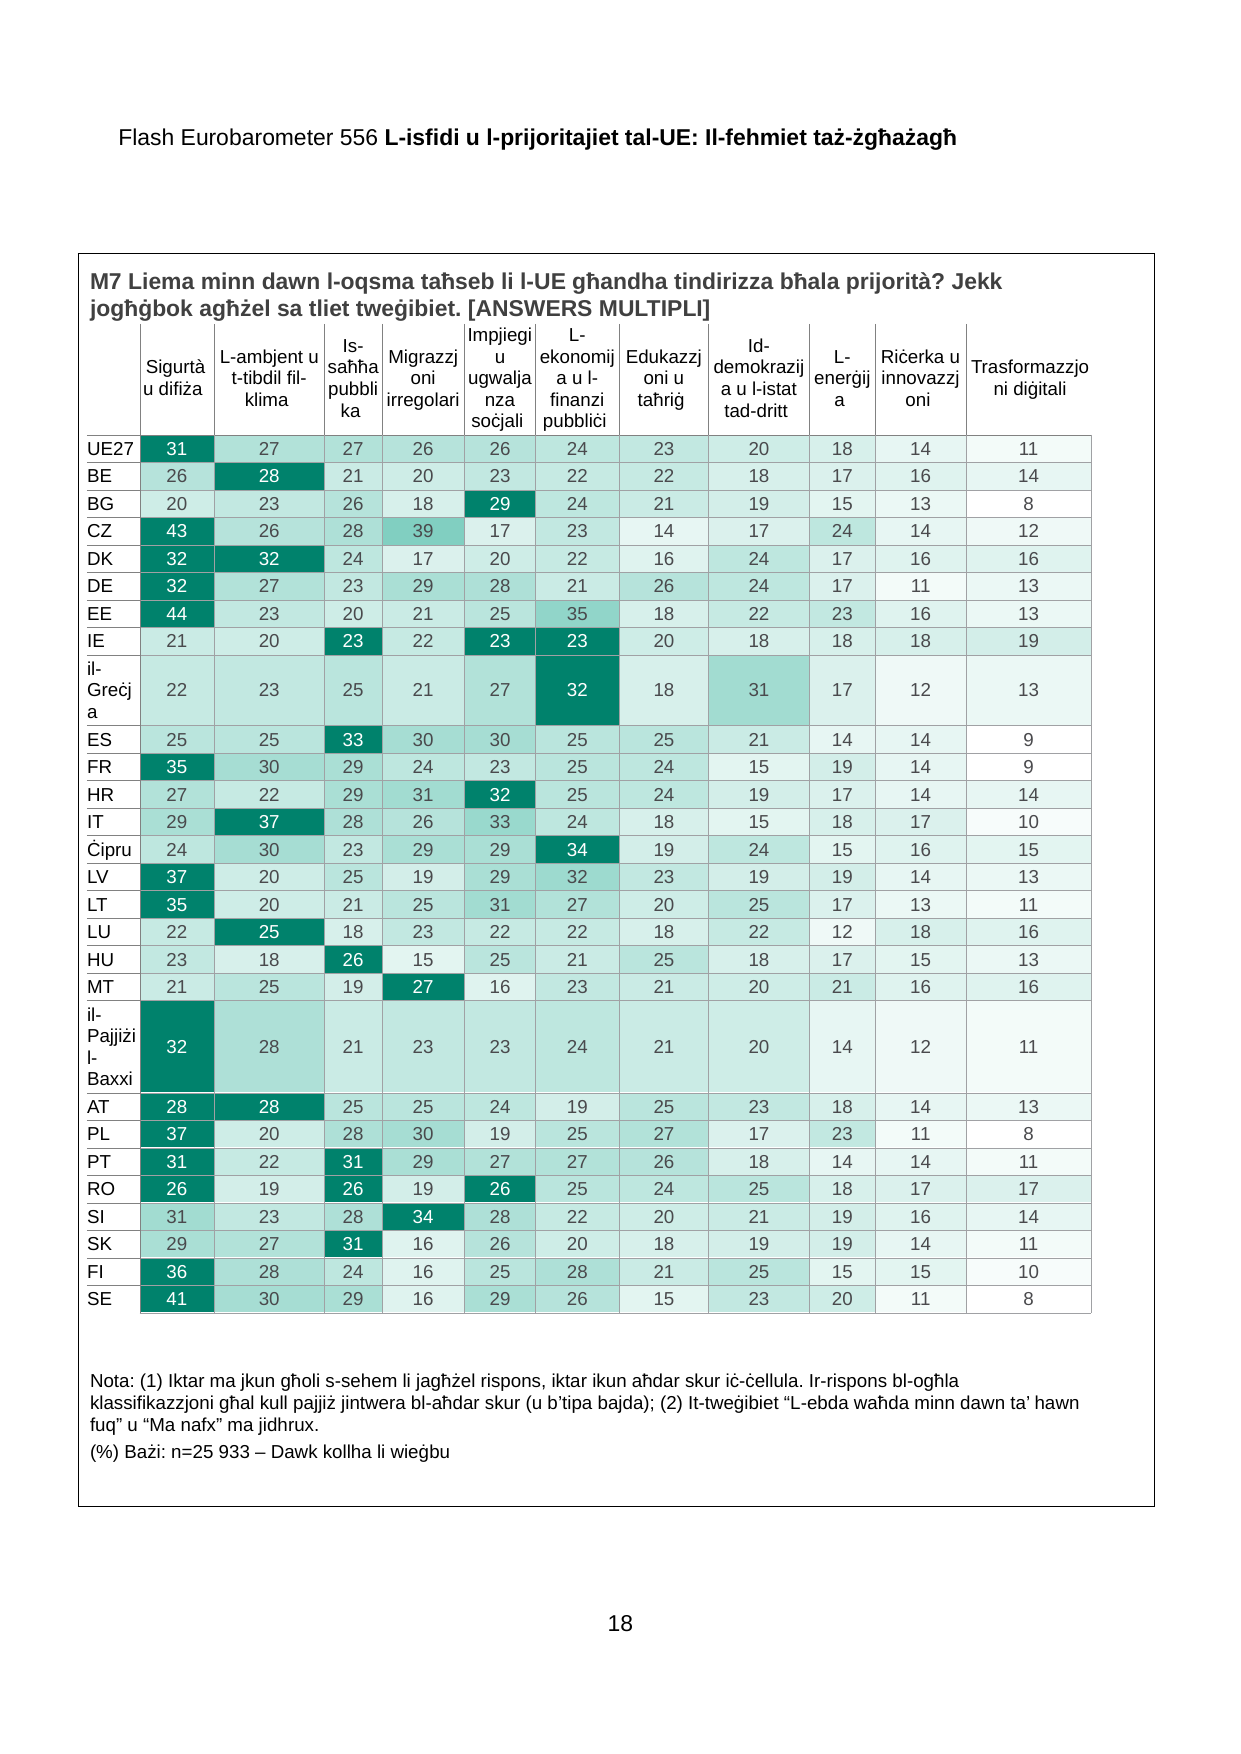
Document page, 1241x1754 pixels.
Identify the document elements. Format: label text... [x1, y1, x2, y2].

table_cell 9 [967, 726, 1091, 753]
table_cell 13 [967, 1094, 1091, 1120]
table_cell 15 [876, 946, 966, 973]
table_cell 22 [620, 463, 708, 490]
table_cell 28 [465, 1204, 535, 1230]
table_cell 14 [810, 1001, 875, 1092]
table_cell 16 [967, 974, 1091, 1000]
table_cell 24 [325, 1259, 382, 1285]
table_cell 30 [215, 1286, 324, 1312]
table_cell 25 [325, 656, 382, 725]
table_cell 29 [465, 864, 535, 890]
table_cell 29 [383, 1149, 464, 1175]
table_cell 16 [876, 974, 966, 1000]
table_cell 19 [967, 628, 1091, 655]
table_cell 18 [876, 919, 966, 945]
table_cell 20 [215, 1121, 324, 1147]
table_cell 14 [876, 726, 966, 753]
table_cell 18 [810, 628, 875, 655]
table_cell 32 [215, 546, 324, 572]
table_cell 9 [967, 754, 1091, 780]
table_cell 21 [383, 656, 464, 725]
table_cell 26 [620, 573, 708, 600]
table_cell 8 [967, 1121, 1091, 1147]
table_cell 29 [325, 754, 382, 780]
table_cell DE [87, 573, 140, 600]
table_cell 26 [620, 1149, 708, 1175]
table_cell 15 [810, 836, 875, 863]
table_cell 28 [215, 1094, 324, 1120]
table_cell 31 [383, 781, 464, 808]
table_cell 16 [383, 1259, 464, 1285]
table_cell BG [87, 491, 140, 517]
table_cell 22 [536, 546, 619, 572]
table_cell 20 [141, 491, 214, 517]
table_cell 26 [215, 518, 324, 545]
table_cell 14 [810, 726, 875, 753]
table_cell 23 [215, 656, 324, 725]
table_cell 20 [465, 546, 535, 572]
table_cell 26 [325, 491, 382, 517]
table_cell 22 [709, 919, 809, 945]
table_cell 14 [876, 781, 966, 808]
table_cell [619, 1314, 708, 1340]
table_cell 25 [215, 974, 324, 1000]
table_cell 17 [810, 463, 875, 490]
table_cell MT [87, 974, 140, 1000]
table_cell [708, 1314, 809, 1340]
table_cell 18 [325, 919, 382, 945]
table_cell 21 [325, 463, 382, 490]
table_cell Ċipru [87, 836, 140, 863]
table_cell 33 [465, 809, 535, 835]
table_cell 29 [325, 781, 382, 808]
table_cell 30 [465, 726, 535, 753]
table_cell 22 [141, 919, 214, 945]
table_cell 25 [141, 726, 214, 753]
table_cell 37 [141, 1121, 214, 1147]
table_cell 20 [536, 1231, 619, 1257]
table_cell [214, 1340, 324, 1367]
table_cell 22 [536, 1204, 619, 1230]
table_cell 18 [709, 628, 809, 655]
table_cell 22 [465, 919, 535, 945]
table_cell 24 [536, 436, 619, 462]
table_cell 12 [810, 919, 875, 945]
table_cell UE27 [87, 436, 140, 462]
table_cell 20 [620, 628, 708, 655]
table_cell 23 [141, 946, 214, 973]
table_cell 16 [876, 836, 966, 863]
table_cell [382, 1340, 464, 1367]
table_cell [87, 1313, 140, 1340]
table_cell EE [87, 601, 140, 627]
table_cell 29 [141, 809, 214, 835]
table_cell 21 [620, 1259, 708, 1285]
table_cell SI [87, 1204, 140, 1230]
table_cell 22 [215, 1149, 324, 1175]
table_cell 26 [465, 1176, 535, 1202]
table_cell 32 [465, 781, 535, 808]
table_cell 25 [709, 891, 809, 918]
table_cell 22 [709, 601, 809, 627]
table_cell 22 [536, 463, 619, 490]
table_cell 24 [709, 573, 809, 600]
table_cell 23 [709, 1286, 809, 1312]
table_cell [324, 1314, 382, 1340]
table_cell 25 [536, 726, 619, 753]
table_cell 23 [465, 754, 535, 780]
table_cell 14 [876, 1149, 966, 1175]
table_cell 29 [465, 491, 535, 517]
table_cell 24 [709, 836, 809, 863]
table_cell 26 [325, 1176, 382, 1202]
table_header M7 Liema minn dawn l-oqsma taħseb li l-UE għandha tindirizza bħala prijorità? Jekk jogħġbok agħżel sa tliet tweġibiet. [ANSWERS MULTIPLI] [87, 262, 1091, 324]
table_cell 25 [325, 864, 382, 890]
table_cell 16 [465, 974, 535, 1000]
table_cell 23 [325, 573, 382, 600]
table_cell 41 [141, 1286, 214, 1312]
table_cell 11 [967, 1001, 1091, 1092]
table_cell 32 [141, 546, 214, 572]
table_cell 15 [967, 836, 1091, 863]
table_cell [809, 1340, 875, 1367]
table_cell Nota: (1) Iktar ma jkun għoli s-sehem li jagħżel rispons, iktar ikun aħdar skur iċ-ċellula. Ir-rispons bl-ogħla klassifikazzjoni għal kull pajjiż jintwera bl-aħdar skur (u b’tipa bajda); (2) It-tweġibiet “L-ebda waħda minn dawn ta’ hawn fuq” u “Ma nafx” ma jidhrux. [87, 1368, 1091, 1438]
table_cell 39 [383, 518, 464, 545]
table_cell 23 [325, 836, 382, 863]
table_cell 17 [709, 1121, 809, 1147]
table_cell PL [87, 1121, 140, 1147]
table_cell 20 [215, 864, 324, 890]
table_cell 18 [620, 919, 708, 945]
table_cell 17 [967, 1176, 1091, 1202]
table_cell 16 [620, 546, 708, 572]
table_cell 20 [215, 628, 324, 655]
table_cell Is-saħħa pubblika [325, 324, 382, 435]
table_cell PT [87, 1149, 140, 1175]
table_cell 19 [709, 491, 809, 517]
table_cell 12 [876, 1001, 966, 1092]
table_cell 14 [620, 518, 708, 545]
table_cell [966, 1314, 1091, 1340]
table_cell 31 [141, 1204, 214, 1230]
table_cell 35 [141, 891, 214, 918]
table_cell 23 [465, 628, 535, 655]
table_cell 27 [141, 781, 214, 808]
table_cell 18 [810, 436, 875, 462]
table_cell 26 [465, 436, 535, 462]
table_cell 25 [325, 1094, 382, 1120]
table_cell 18 [215, 946, 324, 973]
table_cell [382, 1314, 464, 1340]
table_cell 24 [465, 1094, 535, 1120]
table_cell 27 [536, 891, 619, 918]
table_cell 25 [383, 891, 464, 918]
table_cell 15 [383, 946, 464, 973]
table_cell 16 [967, 919, 1091, 945]
table_cell 16 [876, 463, 966, 490]
table_cell 25 [465, 601, 535, 627]
table_cell 28 [325, 518, 382, 545]
table_cell [619, 1340, 708, 1367]
table_cell 17 [810, 656, 875, 725]
table_cell 11 [967, 1149, 1091, 1175]
table_cell 15 [709, 809, 809, 835]
table_cell 21 [536, 946, 619, 973]
table_cell HR [87, 781, 140, 808]
table_cell 34 [536, 836, 619, 863]
table_cell 12 [876, 656, 966, 725]
table_cell [214, 1314, 324, 1340]
table_cell 29 [465, 1286, 535, 1312]
table_cell 26 [325, 946, 382, 973]
table_cell 21 [141, 974, 214, 1000]
table_cell 43 [141, 518, 214, 545]
table_cell 14 [876, 518, 966, 545]
table_cell 15 [810, 491, 875, 517]
table_cell 24 [383, 754, 464, 780]
table_cell [324, 1340, 382, 1367]
table_cell 23 [215, 601, 324, 627]
table_cell 25 [536, 1121, 619, 1147]
table_cell 23 [215, 1204, 324, 1230]
table_cell 30 [215, 836, 324, 863]
table_cell 15 [876, 1259, 966, 1285]
table_cell il-Pajjiżi l-Baxxi [87, 1001, 140, 1092]
table_cell [708, 1340, 809, 1367]
table_cell 26 [141, 1176, 214, 1202]
table_cell 25 [536, 1176, 619, 1202]
table_cell 21 [620, 491, 708, 517]
table_cell 11 [876, 573, 966, 600]
table_cell 13 [967, 946, 1091, 973]
table_cell Migrazzjoni irregolari [383, 324, 464, 435]
table_cell HU [87, 946, 140, 973]
table_cell DK [87, 546, 140, 572]
table_cell 14 [810, 1149, 875, 1175]
table_cell 23 [215, 491, 324, 517]
table_cell Impjiegi u ugwaljanza soċjali [465, 324, 535, 435]
table_cell 23 [620, 436, 708, 462]
table_cell 24 [620, 781, 708, 808]
table_cell 23 [536, 628, 619, 655]
table_cell 31 [141, 1149, 214, 1175]
table_cell 27 [383, 974, 464, 1000]
table_cell L-enerġija [810, 324, 875, 435]
table_cell 8 [967, 491, 1091, 517]
table_cell 27 [325, 436, 382, 462]
table_cell 16 [876, 601, 966, 627]
table_cell 14 [876, 436, 966, 462]
table_cell 21 [810, 974, 875, 1000]
table_cell [87, 1340, 140, 1367]
table_cell 21 [325, 891, 382, 918]
table_cell 24 [325, 546, 382, 572]
table_cell 21 [536, 573, 619, 600]
table_cell 12 [967, 518, 1091, 545]
table_cell 19 [620, 836, 708, 863]
table_cell 32 [141, 1001, 214, 1092]
table_cell IE [87, 628, 140, 655]
table_cell 17 [383, 546, 464, 572]
table_cell 25 [383, 1094, 464, 1120]
table_cell 27 [215, 436, 324, 462]
table_cell 28 [465, 573, 535, 600]
table_cell 31 [325, 1231, 382, 1257]
table_cell 14 [967, 781, 1091, 808]
table_cell 14 [876, 754, 966, 780]
table_cell 14 [876, 1094, 966, 1120]
table_cell 14 [967, 463, 1091, 490]
table_cell 27 [465, 1149, 535, 1175]
table_cell 35 [141, 754, 214, 780]
table_cell 26 [383, 809, 464, 835]
table_cell 18 [810, 1176, 875, 1202]
table_cell 34 [383, 1204, 464, 1230]
table_cell 13 [876, 491, 966, 517]
table_cell 17 [810, 891, 875, 918]
table_cell 16 [876, 1204, 966, 1230]
table_cell 18 [620, 601, 708, 627]
table_cell 18 [383, 491, 464, 517]
table_cell 19 [810, 754, 875, 780]
table_cell 15 [620, 1286, 708, 1312]
table_cell 24 [536, 491, 619, 517]
table_cell 21 [383, 601, 464, 627]
table_cell FI [87, 1259, 140, 1285]
table_cell 17 [810, 946, 875, 973]
table_cell 27 [620, 1121, 708, 1147]
table_cell (%) Bażi: n=25 933 – Dawk kollha li wieġbu [87, 1438, 1091, 1465]
table_cell Riċerka u innovazzjoni [876, 324, 966, 435]
table_cell 27 [536, 1149, 619, 1175]
table_cell 18 [810, 809, 875, 835]
table_cell 32 [536, 864, 619, 890]
table_cell 25 [709, 1259, 809, 1285]
table_cell 10 [967, 809, 1091, 835]
table_cell 25 [620, 726, 708, 753]
table_cell 22 [383, 628, 464, 655]
table_cell 14 [876, 1231, 966, 1257]
table_cell 11 [876, 1121, 966, 1147]
table_cell 13 [967, 656, 1091, 725]
table_cell 17 [810, 781, 875, 808]
table_cell IT [87, 809, 140, 835]
table_cell 23 [810, 1121, 875, 1147]
table_cell 23 [810, 601, 875, 627]
table_cell 16 [383, 1286, 464, 1312]
table_cell [140, 1340, 214, 1367]
table_cell 23 [465, 1001, 535, 1092]
table_cell [140, 1314, 214, 1340]
table_cell 21 [325, 1001, 382, 1092]
table_cell 18 [810, 1094, 875, 1120]
table_cell 25 [620, 946, 708, 973]
table_cell 25 [536, 781, 619, 808]
table_cell 27 [465, 656, 535, 725]
table_cell 22 [215, 781, 324, 808]
table_cell 28 [215, 1259, 324, 1285]
table_cell 23 [536, 518, 619, 545]
table_cell 17 [876, 1176, 966, 1202]
table_cell 24 [141, 836, 214, 863]
table_cell [966, 1340, 1091, 1367]
table_cell 32 [536, 656, 619, 725]
table_cell 30 [215, 754, 324, 780]
table_cell 22 [536, 919, 619, 945]
table_cell 18 [709, 946, 809, 973]
table_cell 16 [967, 546, 1091, 572]
table_cell 27 [215, 1231, 324, 1257]
table_cell 19 [465, 1121, 535, 1147]
table_cell [87, 324, 140, 435]
table_cell BE [87, 463, 140, 490]
table_cell 25 [536, 754, 619, 780]
table_cell 19 [810, 864, 875, 890]
table_cell 20 [620, 1204, 708, 1230]
table_cell 11 [967, 436, 1091, 462]
table_cell 19 [383, 864, 464, 890]
table_cell 17 [810, 546, 875, 572]
table_cell 28 [215, 1001, 324, 1092]
table_cell 23 [709, 1094, 809, 1120]
table_cell 27 [215, 573, 324, 600]
table_cell 13 [967, 601, 1091, 627]
table_cell 21 [709, 1204, 809, 1230]
table_cell 28 [325, 1204, 382, 1230]
table_cell 29 [465, 836, 535, 863]
table_cell 19 [383, 1176, 464, 1202]
table_cell RO [87, 1176, 140, 1202]
table_cell 19 [810, 1231, 875, 1257]
table_cell 37 [141, 864, 214, 890]
table_cell 24 [620, 1176, 708, 1202]
table_cell 31 [325, 1149, 382, 1175]
table_cell 28 [215, 463, 324, 490]
table_cell SE [87, 1286, 140, 1312]
table_cell Edukazzjoni u taħriġ [620, 324, 708, 435]
table_cell 29 [383, 573, 464, 600]
table_cell 17 [465, 518, 535, 545]
table_cell Trasformazzjoni diġitali [967, 324, 1091, 435]
table_cell 37 [215, 809, 324, 835]
table_cell 18 [876, 628, 966, 655]
table_cell 24 [536, 809, 619, 835]
table_cell 23 [383, 919, 464, 945]
table_cell 19 [536, 1094, 619, 1120]
table_cell 24 [709, 546, 809, 572]
table_cell [464, 1340, 535, 1367]
table_cell LU [87, 919, 140, 945]
table_cell 15 [709, 754, 809, 780]
table_cell 28 [141, 1094, 214, 1120]
table_cell 21 [709, 726, 809, 753]
table_cell 44 [141, 601, 214, 627]
table_cell 14 [967, 1204, 1091, 1230]
table_cell SK [87, 1231, 140, 1257]
table_cell 24 [810, 518, 875, 545]
table_cell 15 [810, 1259, 875, 1285]
table_cell 16 [876, 546, 966, 572]
table_cell 23 [465, 463, 535, 490]
table_cell 30 [383, 1121, 464, 1147]
table_cell 20 [215, 891, 324, 918]
table_cell Sigurtà u difiża [141, 324, 214, 435]
table_cell 35 [536, 601, 619, 627]
table_cell 26 [536, 1286, 619, 1312]
table_cell 23 [620, 864, 708, 890]
table_cell 11 [967, 1231, 1091, 1257]
table_cell L-ekonomija u l-finanzi pubbliċi [536, 324, 619, 435]
table_cell 20 [620, 891, 708, 918]
table_cell 24 [620, 754, 708, 780]
table_cell 28 [325, 1121, 382, 1147]
table_cell 31 [709, 656, 809, 725]
table_cell 21 [620, 974, 708, 1000]
table_cell 18 [709, 1149, 809, 1175]
table_cell LV [87, 864, 140, 890]
table_cell Id-demokrazija u l-istat tad-dritt [709, 324, 809, 435]
table_cell [875, 1314, 966, 1340]
table_cell 23 [383, 1001, 464, 1092]
table_cell 20 [325, 601, 382, 627]
table_cell 11 [967, 891, 1091, 918]
table_cell 23 [325, 628, 382, 655]
table_cell 25 [709, 1176, 809, 1202]
table_cell 24 [536, 1001, 619, 1092]
table_cell 31 [141, 436, 214, 462]
table_cell 13 [967, 573, 1091, 600]
table_cell 21 [141, 628, 214, 655]
table_cell [809, 1314, 875, 1340]
table_cell 17 [876, 809, 966, 835]
table_cell 26 [141, 463, 214, 490]
table_cell 25 [215, 726, 324, 753]
table_cell 30 [383, 726, 464, 753]
table_cell 17 [709, 518, 809, 545]
table_cell 13 [876, 891, 966, 918]
table_cell 33 [325, 726, 382, 753]
table_cell 18 [620, 1231, 708, 1257]
table_cell 29 [325, 1286, 382, 1312]
table_cell 16 [383, 1231, 464, 1257]
table_cell 19 [709, 781, 809, 808]
table_cell 20 [709, 436, 809, 462]
table_cell 10 [967, 1259, 1091, 1285]
table_cell 19 [215, 1176, 324, 1202]
table_cell 20 [383, 463, 464, 490]
table_cell 23 [536, 974, 619, 1000]
table_cell 20 [709, 1001, 809, 1092]
table_cell [875, 1340, 966, 1367]
table_cell 29 [383, 836, 464, 863]
table_cell 19 [709, 1231, 809, 1257]
table_cell 18 [709, 463, 809, 490]
table_cell 18 [620, 656, 708, 725]
table_cell 18 [620, 809, 708, 835]
table_cell il-Greċja [87, 656, 140, 725]
table_cell 28 [325, 809, 382, 835]
table_cell 14 [876, 864, 966, 890]
table_cell 26 [383, 436, 464, 462]
table_cell FR [87, 754, 140, 780]
table_cell 26 [465, 1231, 535, 1257]
table_cell AT [87, 1094, 140, 1120]
table_cell 19 [810, 1204, 875, 1230]
table_cell 32 [141, 573, 214, 600]
table_cell LT [87, 891, 140, 918]
table_cell 28 [536, 1259, 619, 1285]
table_cell 19 [325, 974, 382, 1000]
table_cell 29 [141, 1231, 214, 1257]
table_cell 25 [215, 919, 324, 945]
table_cell L-ambjent u t-tibdil fil-klima [215, 324, 324, 435]
table_cell 13 [967, 864, 1091, 890]
table_cell 17 [810, 573, 875, 600]
table_cell CZ [87, 518, 140, 545]
table_cell 31 [465, 891, 535, 918]
table_cell 36 [141, 1259, 214, 1285]
table_cell 8 [967, 1286, 1091, 1312]
table_cell 22 [141, 656, 214, 725]
table_cell 20 [810, 1286, 875, 1312]
table_cell 25 [465, 1259, 535, 1285]
table_cell ES [87, 726, 140, 753]
table_cell 25 [465, 946, 535, 973]
table_cell 11 [876, 1286, 966, 1312]
table_cell [535, 1314, 619, 1340]
table_cell [535, 1340, 619, 1367]
table_cell 25 [620, 1094, 708, 1120]
table_cell 20 [709, 974, 809, 1000]
table_cell 19 [709, 864, 809, 890]
table_cell 21 [620, 1001, 708, 1092]
table_cell [464, 1314, 535, 1340]
